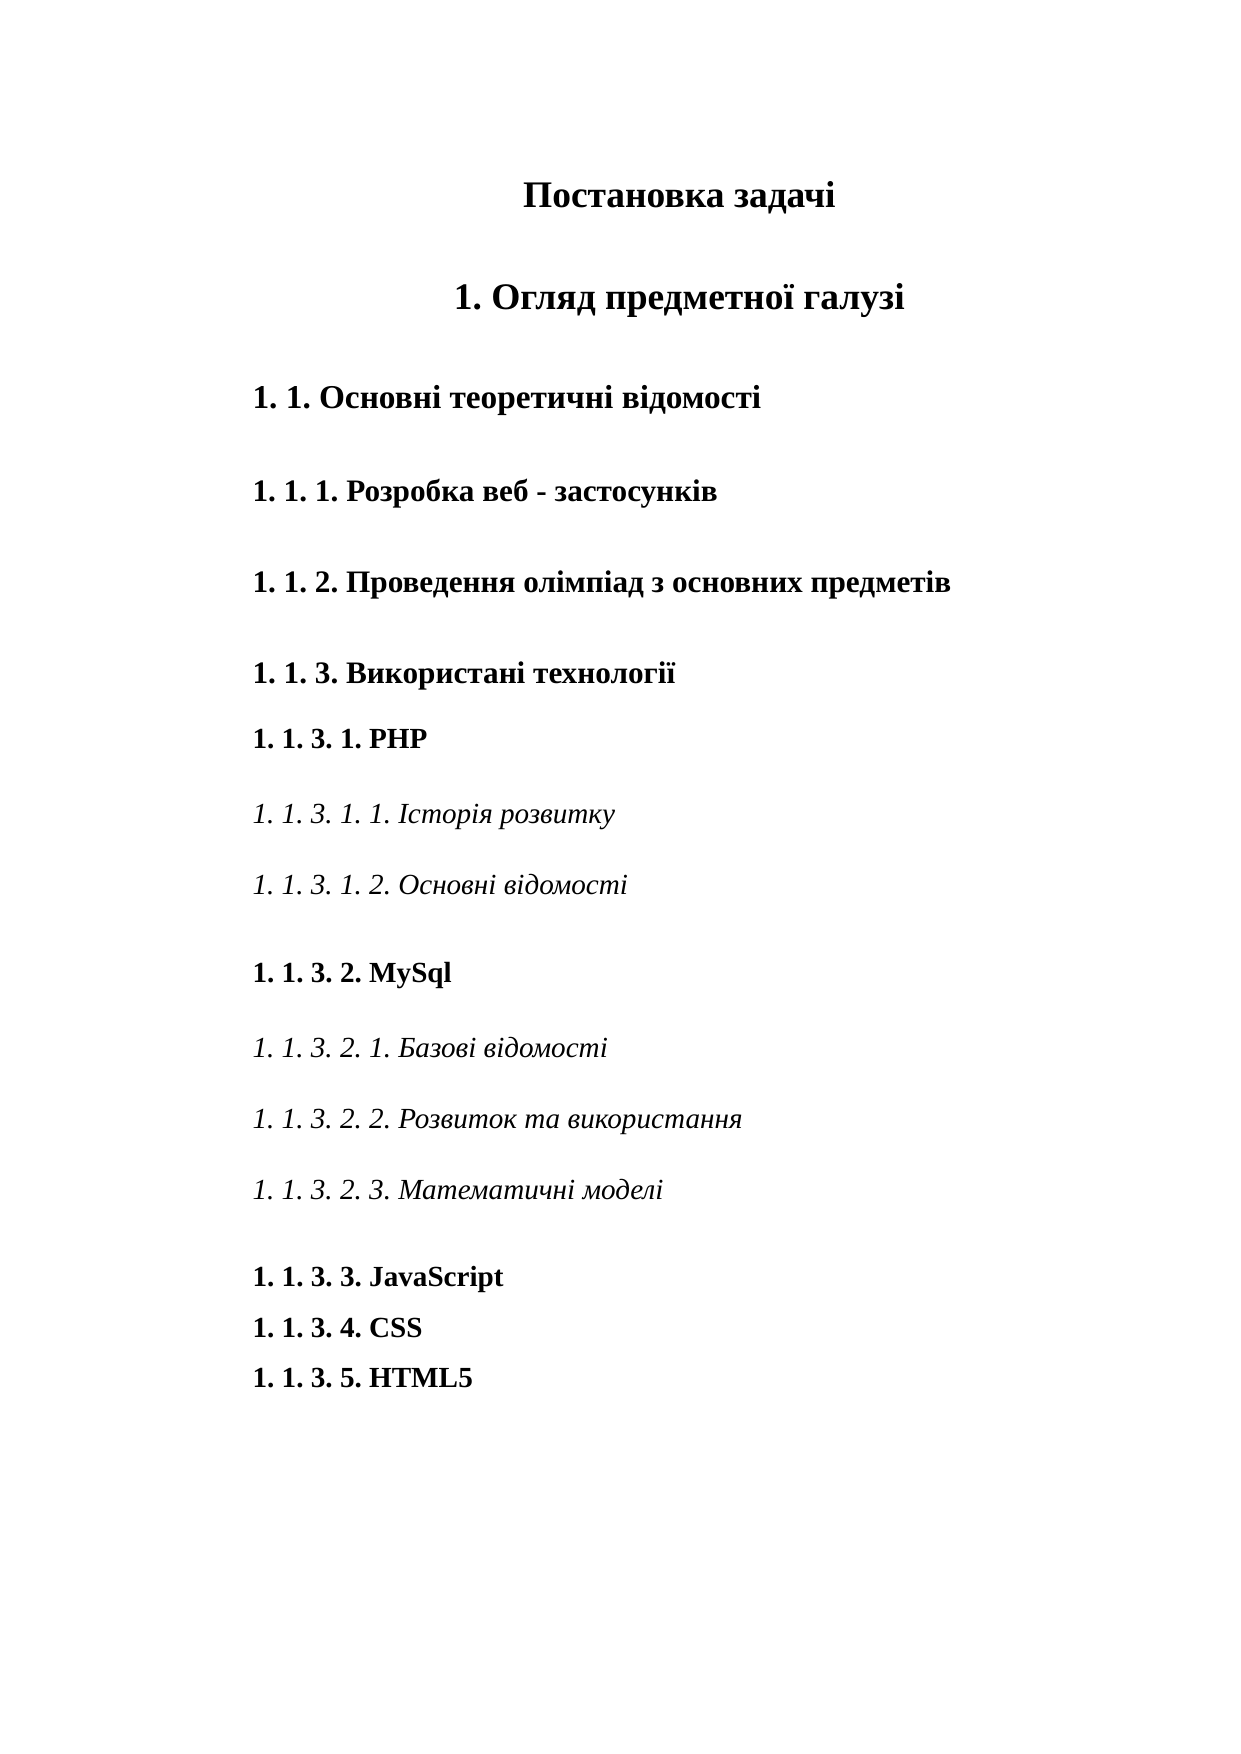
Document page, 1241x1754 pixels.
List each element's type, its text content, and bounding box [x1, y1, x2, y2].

subtitle 1. 1. 3. 2. 3. Математичні моделі [177, 1172, 1181, 1206]
subtitle 1. 1. 3. 2. 1. Базові відомості [177, 1030, 1181, 1063]
subtitle 1. 1. 3. Використані технології [177, 655, 1181, 691]
subtitle 1. 1. Основні теоретичні відомості [177, 377, 1181, 415]
subtitle 1. 1. 3. 3. JavaScript [177, 1259, 1181, 1293]
subtitle 1. 1. 3. 5. HTML5 [177, 1360, 1181, 1393]
subtitle 1. 1. 3. 1. PHP [177, 721, 1181, 754]
subtitle 1. 1. 3. 1. 2. Основні відомості [177, 867, 1181, 901]
subtitle 1. 1. 3. 1. 1. Історія розвитку [177, 796, 1181, 830]
subtitle Постановка задачі [177, 173, 1181, 216]
subtitle 1. 1. 2. Проведення олімпіад з основних предметів [177, 563, 1181, 599]
subtitle 1. 1. 3. 2. 2. Розвиток та використання [177, 1101, 1181, 1134]
subtitle 1. 1. 1. Розробка веб - застосунків [177, 472, 1181, 508]
subtitle 1. 1. 3. 2. MySql [177, 955, 1181, 988]
subtitle 1. 1. 3. 4. CSS [177, 1310, 1181, 1343]
subtitle 1. Огляд предметної галузі [177, 275, 1181, 318]
